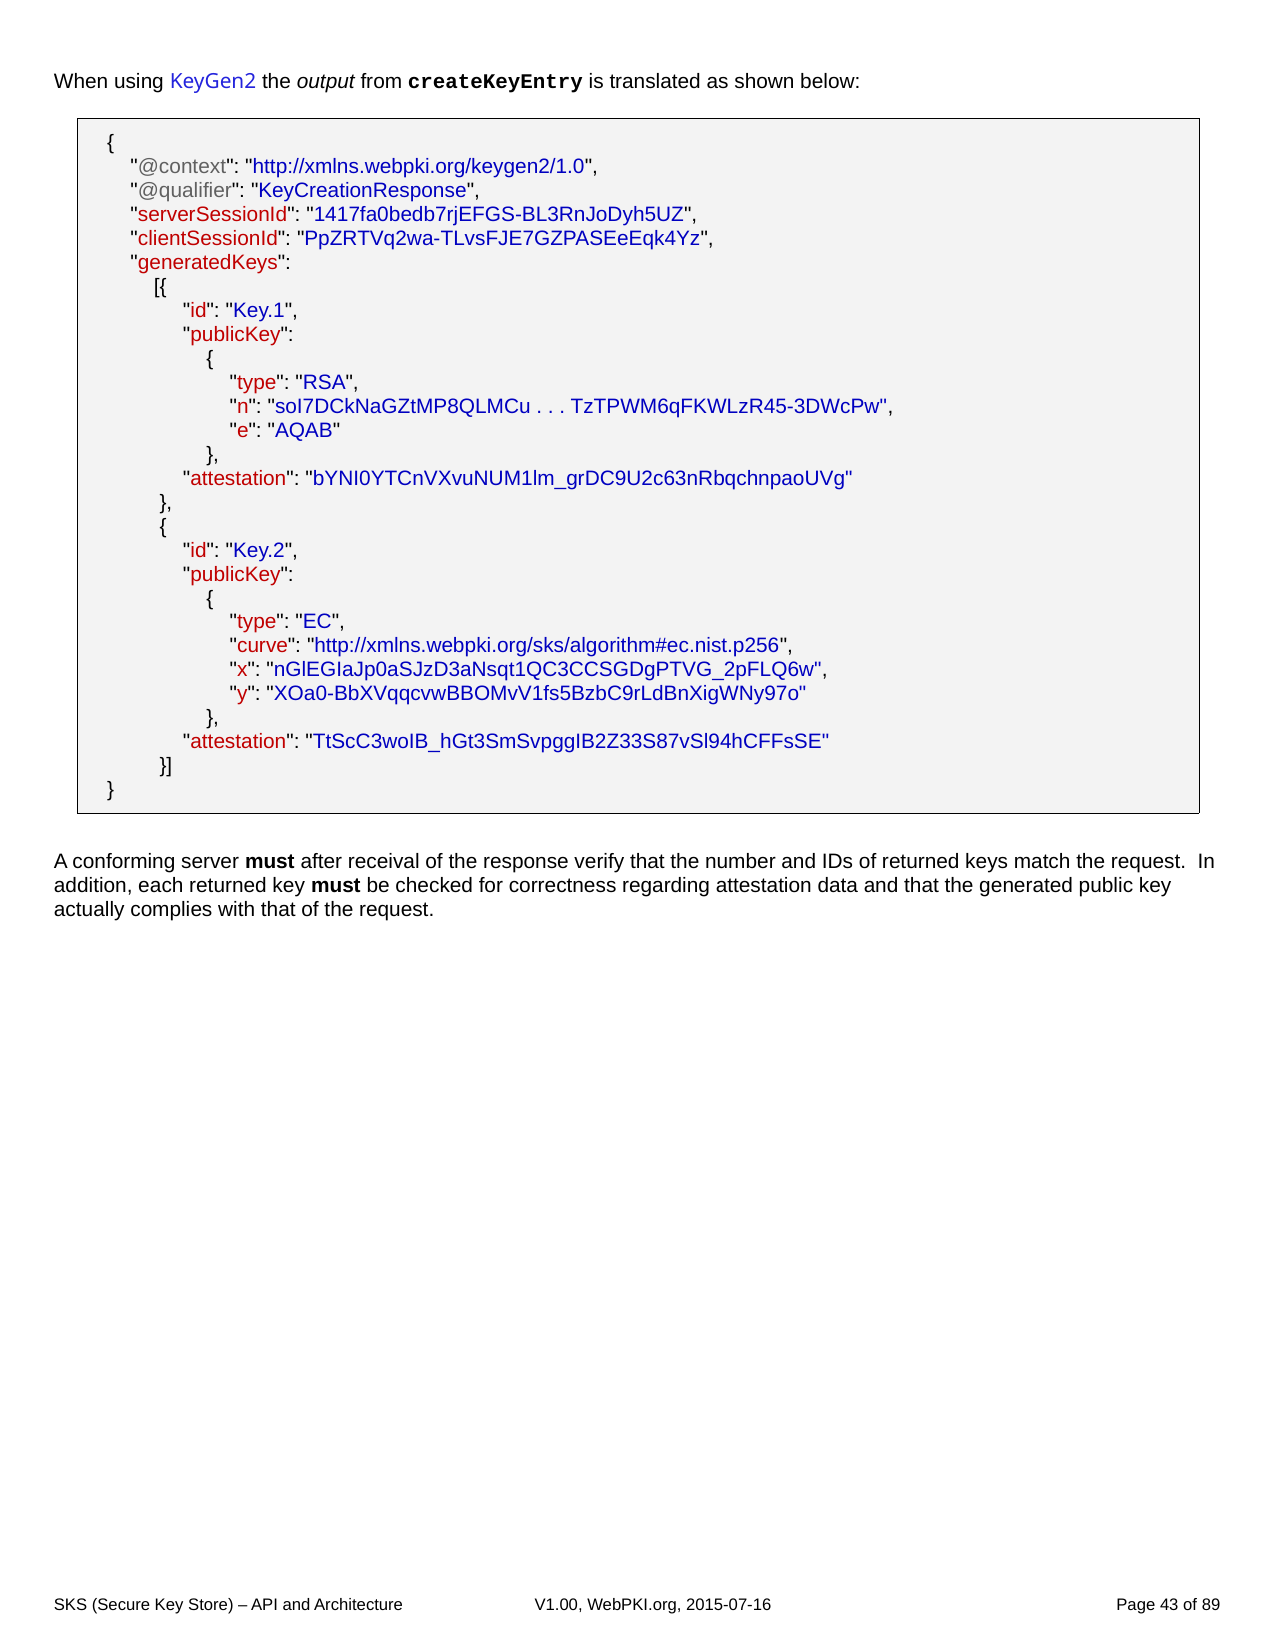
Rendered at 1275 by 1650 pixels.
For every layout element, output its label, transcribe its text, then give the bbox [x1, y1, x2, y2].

table_header { "@context": "http://xmlns.webpki.org/keygen2/1.0", "@qualifier": "KeyCreationResponse", "serverSessionId": "1417fa0bedb7rjEFGS-BL3RnJoDyh5UZ", "clientSessionId": "PpZRTVq2wa-TLvsFJE7GZPASEeEqk4Yz", "generatedKeys": [{ "id": "Key.1", "publicKey": { "type": "RSA", "n": "soI7DCkNaGZtMP8QLMCu . . . TzTPWM6qFKWLzR45-3DWcPw", "e": "AQAB" }, "attestation": "bYNI0YTCnVXvuNUM1lm_grDC9U2c63nRbqchnpaoUVg" }, { "id": "Key.2", "publicKey": { "type": "EC", "curve": "http://xmlns.webpki.org/sks/algorithm#ec.nist.p256", "x": "nGlEGIaJp0aSJzD3aNsqt1QC3CCSGDgPTVG_2pFLQ6w", "y": "XOa0-BbXVqqcvwBBOMvV1fs5BzbC9rLdBnXigWNy97o" }, "attestation": "TtScC3woIB_hGt3SmSvpggIB2Z33S87vSl94hCFFsSE" }] } [78, 119, 1199, 813]
text When using KeyGen2 the output from createKeyEntry is translated as shown below: [54, 66, 1221, 118]
text A conforming server must after receival of the response verify that the number and IDs of returned keys match the request. In addition, each returned key must be checked for correctness regarding attestation data and that the generated public key actually complies with that of the request. [54, 848, 1221, 920]
